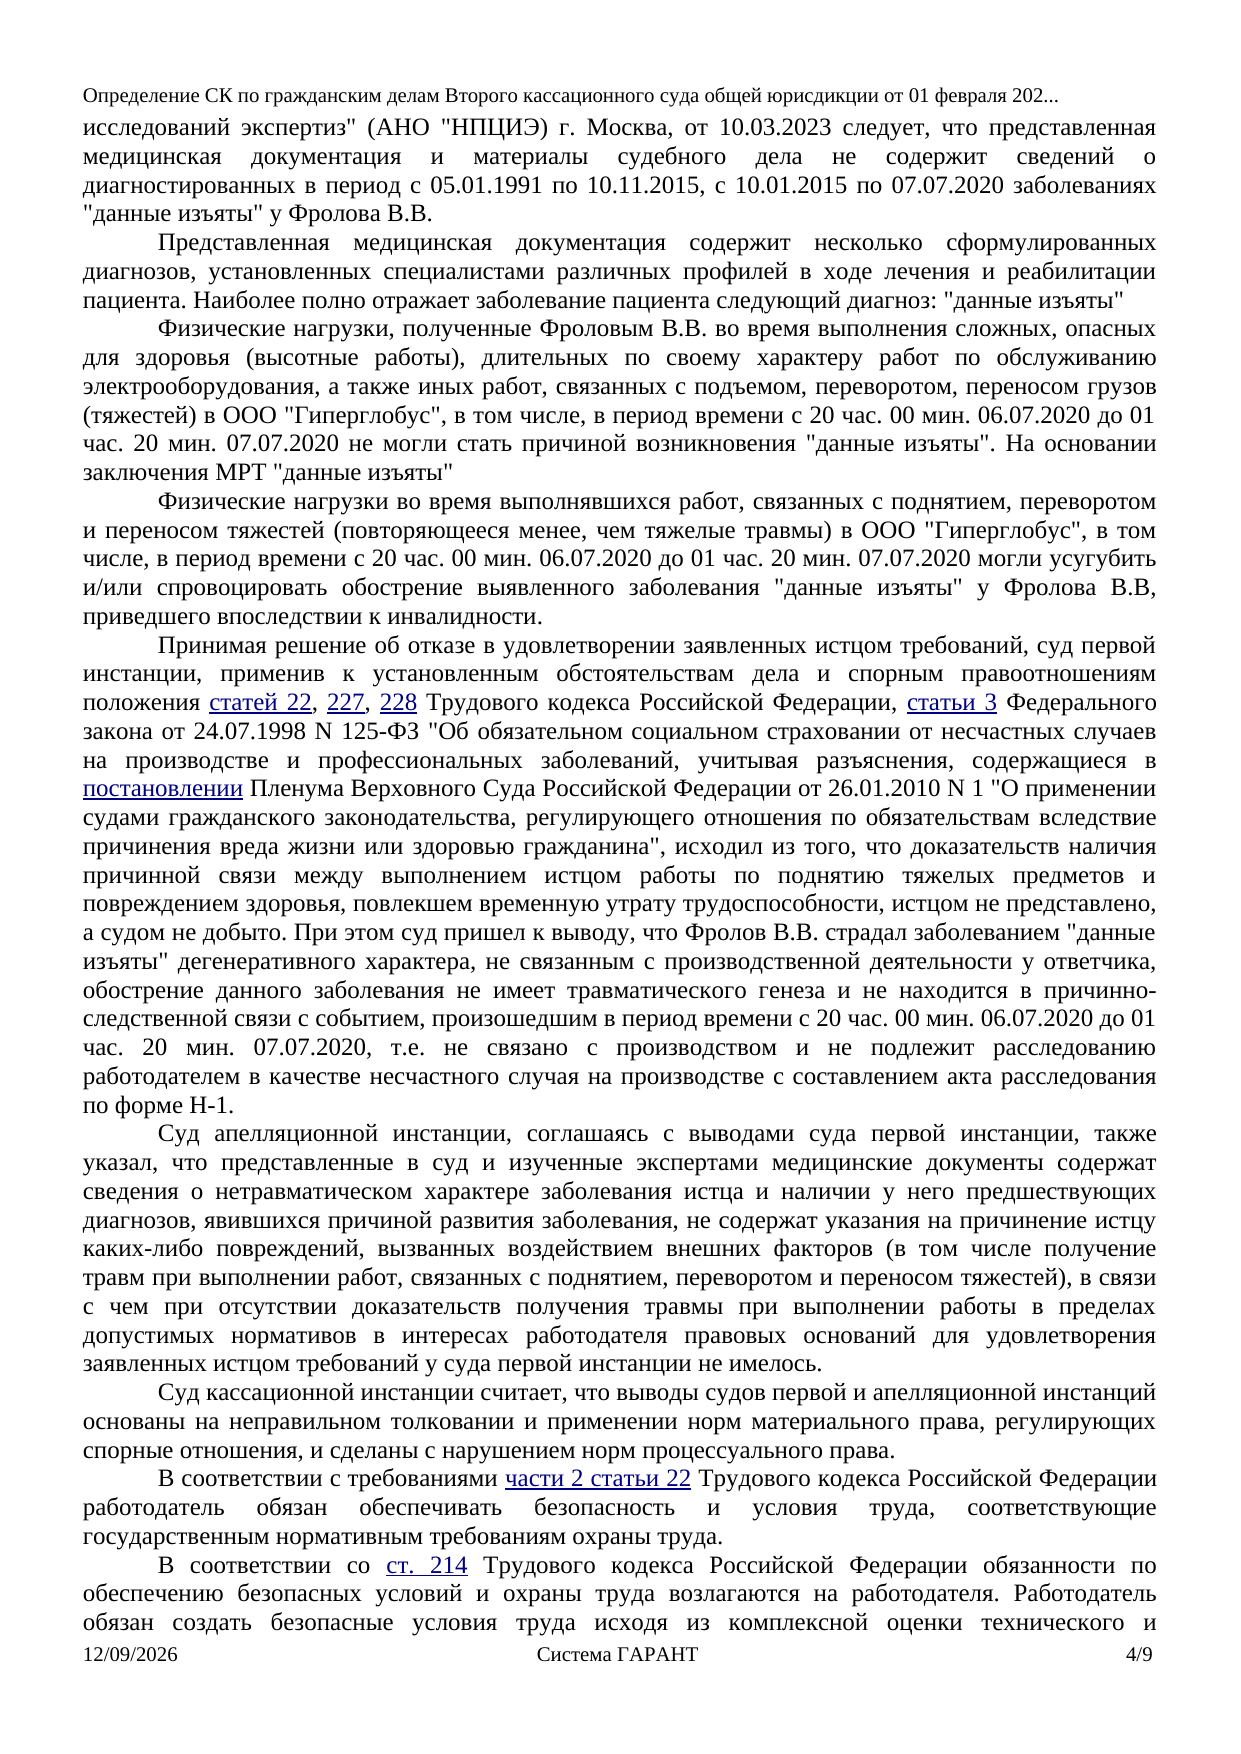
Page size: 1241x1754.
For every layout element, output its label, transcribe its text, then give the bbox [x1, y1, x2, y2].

text Представленная медицинская документация содержит несколько сформулированных диагнозов, установленных специалистами различных профилей в ходе лечения и реабилитации пациента. Наиболее полно отражает заболевание пациента следующий диагноз: "данные изъяты" [83, 227, 1157, 313]
text Суд кассационной инстанции считает, что выводы судов первой и апелляционной инстанций основаны на неправильном толковании и применении норм материального права, регулирующих спорные отношения, и сделаны с нарушением норм процессуального права. [83, 1377, 1157, 1463]
text В соответствии со ст. 214 Трудового кодекса Российской Федерации обязанности по обеспечению безопасных условий и охраны труда возлагаются на работодателя. Работодатель обязан создать безопасные условия труда исходя из комплексной оценки технического и [83, 1550, 1157, 1636]
text Физические нагрузки, полученные Фроловым В.В. во время выполнения сложных, опасных для здоровья (высотные работы), длительных по своему характеру работ по обслуживанию электрооборудования, а также иных работ, связанных с подъемом, переворотом, переносом грузов (тяжестей) в ООО "Гиперглобус", в том числе, в период времени с 20 час. 00 мин. 06.07.2020 до 01 час. 20 мин. 07.07.2020 не могли стать причиной возникновения "данные изъяты". На основании заключения МРТ "данные изъяты" [83, 313, 1157, 486]
text В соответствии с требованиями части 2 статьи 22 Трудового кодекса Российской Федерации работодатель обязан обеспечивать безопасность и условия труда, соответствующие государственным нормативным требованиям охраны труда. [83, 1463, 1157, 1550]
text Суд апелляционной инстанции, соглашаясь с выводами суда первой инстанции, также указал, что представленные в суд и изученные экспертами медицинские документы содержат сведения о нетравматическом характере заболевания истца и наличии у него предшествующих диагнозов, явившихся причиной развития заболевания, не содержат указания на причинение истцу каких-либо повреждений, вызванных воздействием внешних факторов (в том числе получение травм при выполнении работ, связанных с поднятием, переворотом и переносом тяжестей), в связи с чем при отсутствии доказательств получения травмы при выполнении работы в пределах допустимых нормативов в интересах работодателя правовых оснований для удовлетворения заявленных истцом требований у суда первой инстанции не имелось. [83, 1118, 1157, 1377]
text Принимая решение об отказе в удовлетворении заявленных истцом требований, суд первой инстанции, применив к установленным обстоятельствам дела и спорным правоотношениям положения статей 22, 227, 228 Трудового кодекса Российской Федерации, статьи 3 Федерального закона от 24.07.1998 N 125-ФЗ "Об обязательном социальном страховании от несчастных случаев на производстве и профессиональных заболеваний, учитывая разъяснения, содержащиеся в постановлении Пленума Верховного Суда Российской Федерации от 26.01.2010 N 1 "О применении судами гражданского законодательства, регулирующего отношения по обязательствам вследствие причинения вреда жизни или здоровью гражданина", исходил из того, что доказательств наличия причинной связи между выполнением истцом работы по поднятию тяжелых предметов и повреждением здоровья, повлекшем временную утрату трудоспособности, истцом не представлено, а судом не добыто. При этом суд пришел к выводу, что Фролов В.В. страдал заболеванием "данные изъяты" дегенеративного характера, не связанным с производственной деятельности у ответчика, обострение данного заболевания не имеет травматического генеза и не находится в причинно-следственной связи с событием, произошедшим в период времени с 20 час. 00 мин. 06.07.2020 до 01 час. 20 мин. 07.07.2020, т.е. не связано с производством и не подлежит расследованию работодателем в качестве несчастного случая на производстве с составлением акта расследования по форме Н-1. [83, 630, 1157, 1118]
text Физические нагрузки во время выполнявшихся работ, связанных с поднятием, переворотом и переносом тяжестей (повторяющееся менее, чем тяжелые травмы) в ООО "Гиперглобус", в том числе, в период времени с 20 час. 00 мин. 06.07.2020 до 01 час. 20 мин. 07.07.2020 могли усугубить и/или спровоцировать обострение выявленного заболевания "данные изъяты" у Фролова В.В, приведшего впоследствии к инвалидности. [83, 486, 1157, 630]
text исследований экспертиз" (АНО "НПЦИЭ) г. Москва, от 10.03.2023 следует, что представленная медицинская документация и материалы судебного дела не содержит сведений о диагностированных в период с 05.01.1991 по 10.11.2015, с 10.01.2015 по 07.07.2020 заболеваниях "данные изъяты" у Фролова В.В. [83, 112, 1157, 227]
